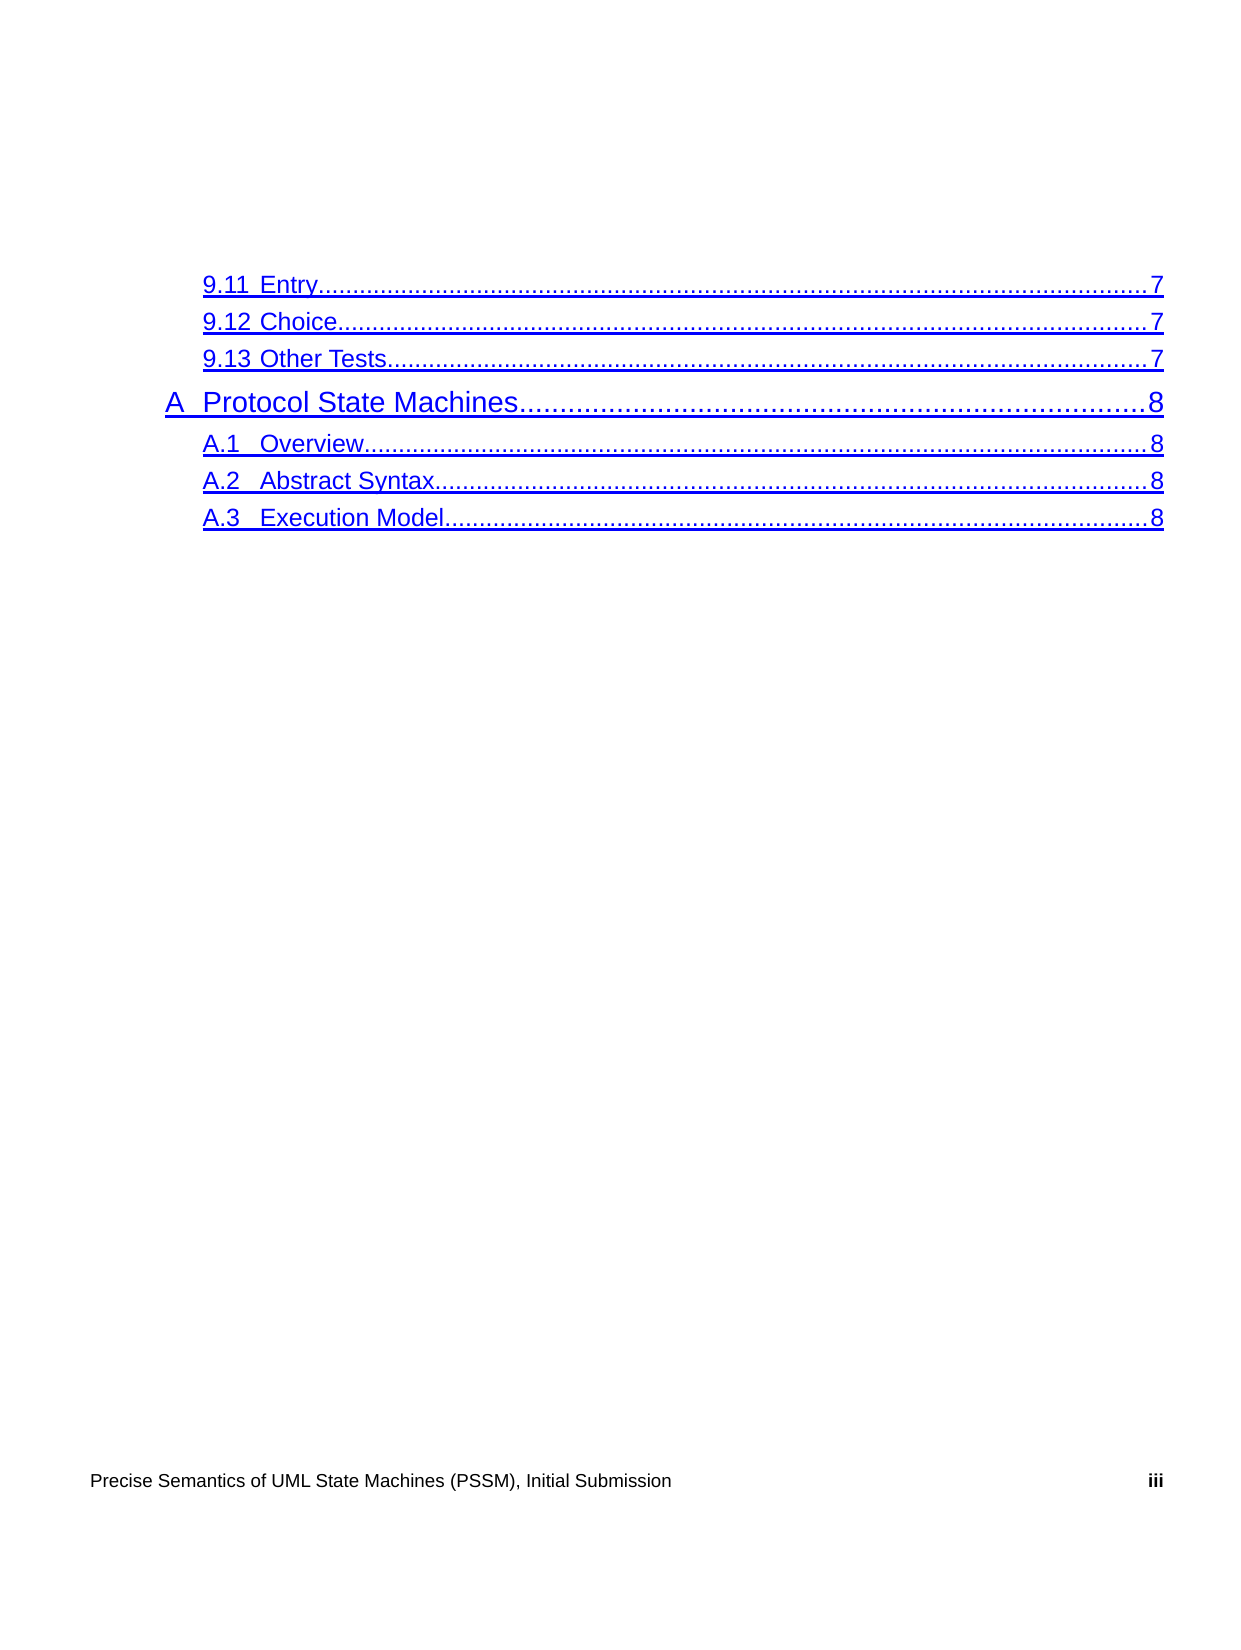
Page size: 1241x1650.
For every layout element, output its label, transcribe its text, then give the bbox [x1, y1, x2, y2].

text 9.13 Other Tests 7 [202, 344, 1164, 369]
text A.1 Overview 8 [202, 429, 1164, 454]
text 9.12 Choice 7 [202, 307, 1164, 332]
text A.2 Abstract Syntax 8 [202, 466, 1164, 491]
text 9.11 Entry 7 [202, 270, 1164, 295]
text A Protocol State Machines 8 [165, 383, 1164, 415]
text A.3 Execution Model 8 [202, 503, 1164, 528]
